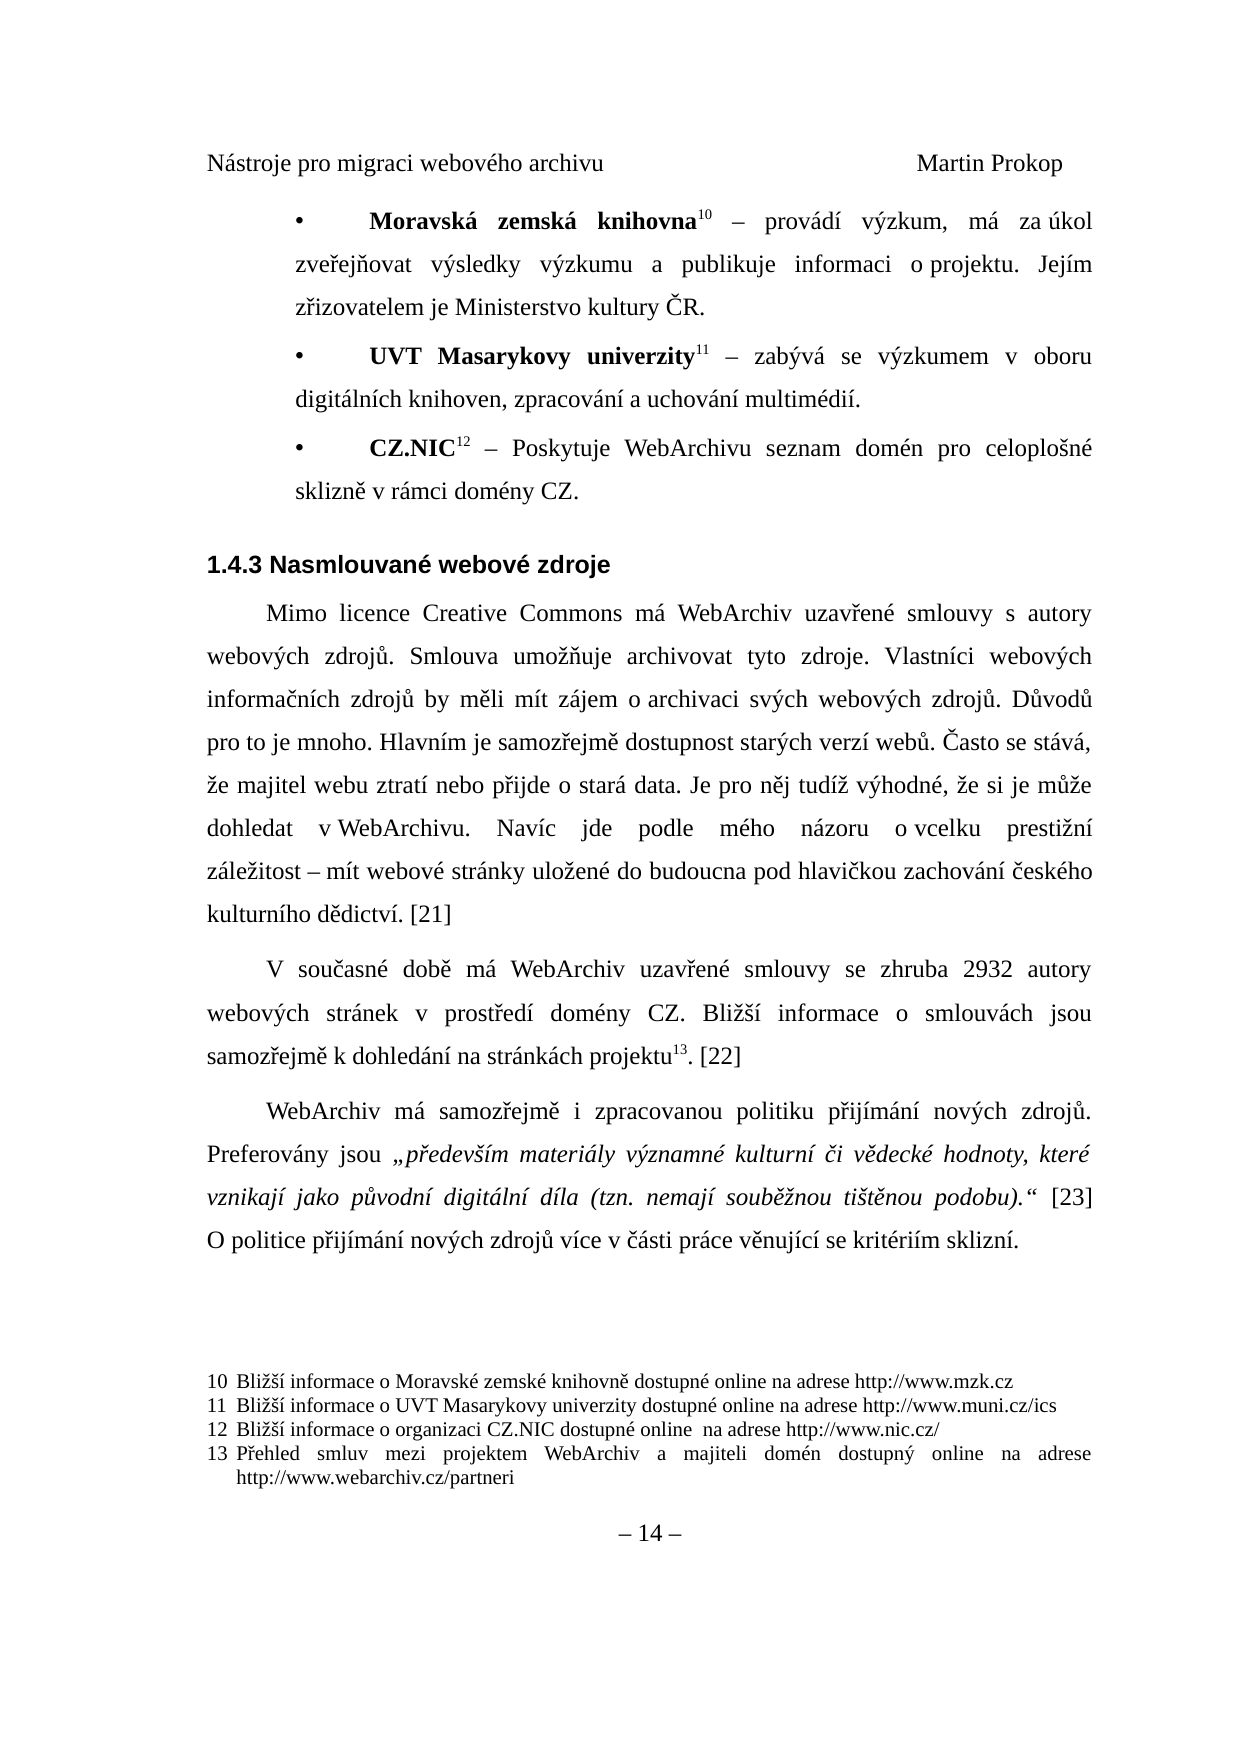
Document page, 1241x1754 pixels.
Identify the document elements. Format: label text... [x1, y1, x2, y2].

text WebArchiv má samozřejmě i zpracovanou politiku přijímání nových zdrojů. Preferovány jsou „především materiály významné kulturní či vědecké hodnoty, které vznikají jako původní digitální díla (tzn. nemají souběžnou tištěnou podobu).“ [23] O politice přijímání nových zdrojů více v části práce věnující se kritériím sklizní. [207, 1096, 1093, 1254]
text Mimo licence Creative Commons má WebArchiv uzavřené smlouvy s autory webových zdrojů. Smlouva umožňuje archivovat tyto zdroje. Vlastníci webových informačních zdrojů by měli mít zájem o archivaci svých webových zdrojů. Důvodů pro to je mnoho. Hlavním je samozřejmě dostupnost starých verzí webů. Často se stává, že majitel webu ztratí nebo přijde o stará data. Je pro něj tudíž výhodné, že si je může dohledat v WebArchivu. Navíc jde podle mého názoru o vcelku prestižní záležitost – mít webové stránky uložené do budoucna pod hlavičkou zachování českého kulturního dědictví. [21] [207, 598, 1093, 928]
list CZ.NIC – Poskytuje WebArchivu seznam domén pro celoplošné sklizně v rámci domény CZ. [295, 433, 1093, 505]
list Bližší informace o organizaci CZ.NIC dostupné online na adrese http://www.nic.cz/ [207, 1417, 1093, 1441]
list Moravská zemská knihovna – provádí výzkum, má za úkol zveřejňovat výsledky výzkumu a publikuje informaci o projektu. Jejím zřizovatelem je Ministerstvo kultury ČR. [295, 206, 1093, 321]
subtitle 1.4.3 Nasmlouvané webové zdroje [207, 551, 1093, 579]
list Bližší informace o Moravské zemské knihovně dostupné online na adrese http://www.mzk.cz [207, 1369, 1093, 1393]
list Bližší informace o UVT Masarykovy univerzity dostupné online na adrese http://www.muni.cz/ics [207, 1393, 1093, 1417]
list UVT Masarykovy univerzity – zabývá se výzkumem v oboru digitálních knihoven, zpracování a uchování multimédií. [295, 341, 1093, 413]
text V současné době má WebArchiv uzavřené smlouvy se zhruba 2932 autory webových stránek v prostředí domény CZ. Bližší informace o smlouvách jsou samozřejmě k dohledání na stránkách projektu. [22] [207, 954, 1093, 1069]
text Přehled smluv mezi projektem WebArchiv a majiteli domén dostupný online na adrese http://www.webarchiv.cz/partneri [207, 1441, 1093, 1489]
